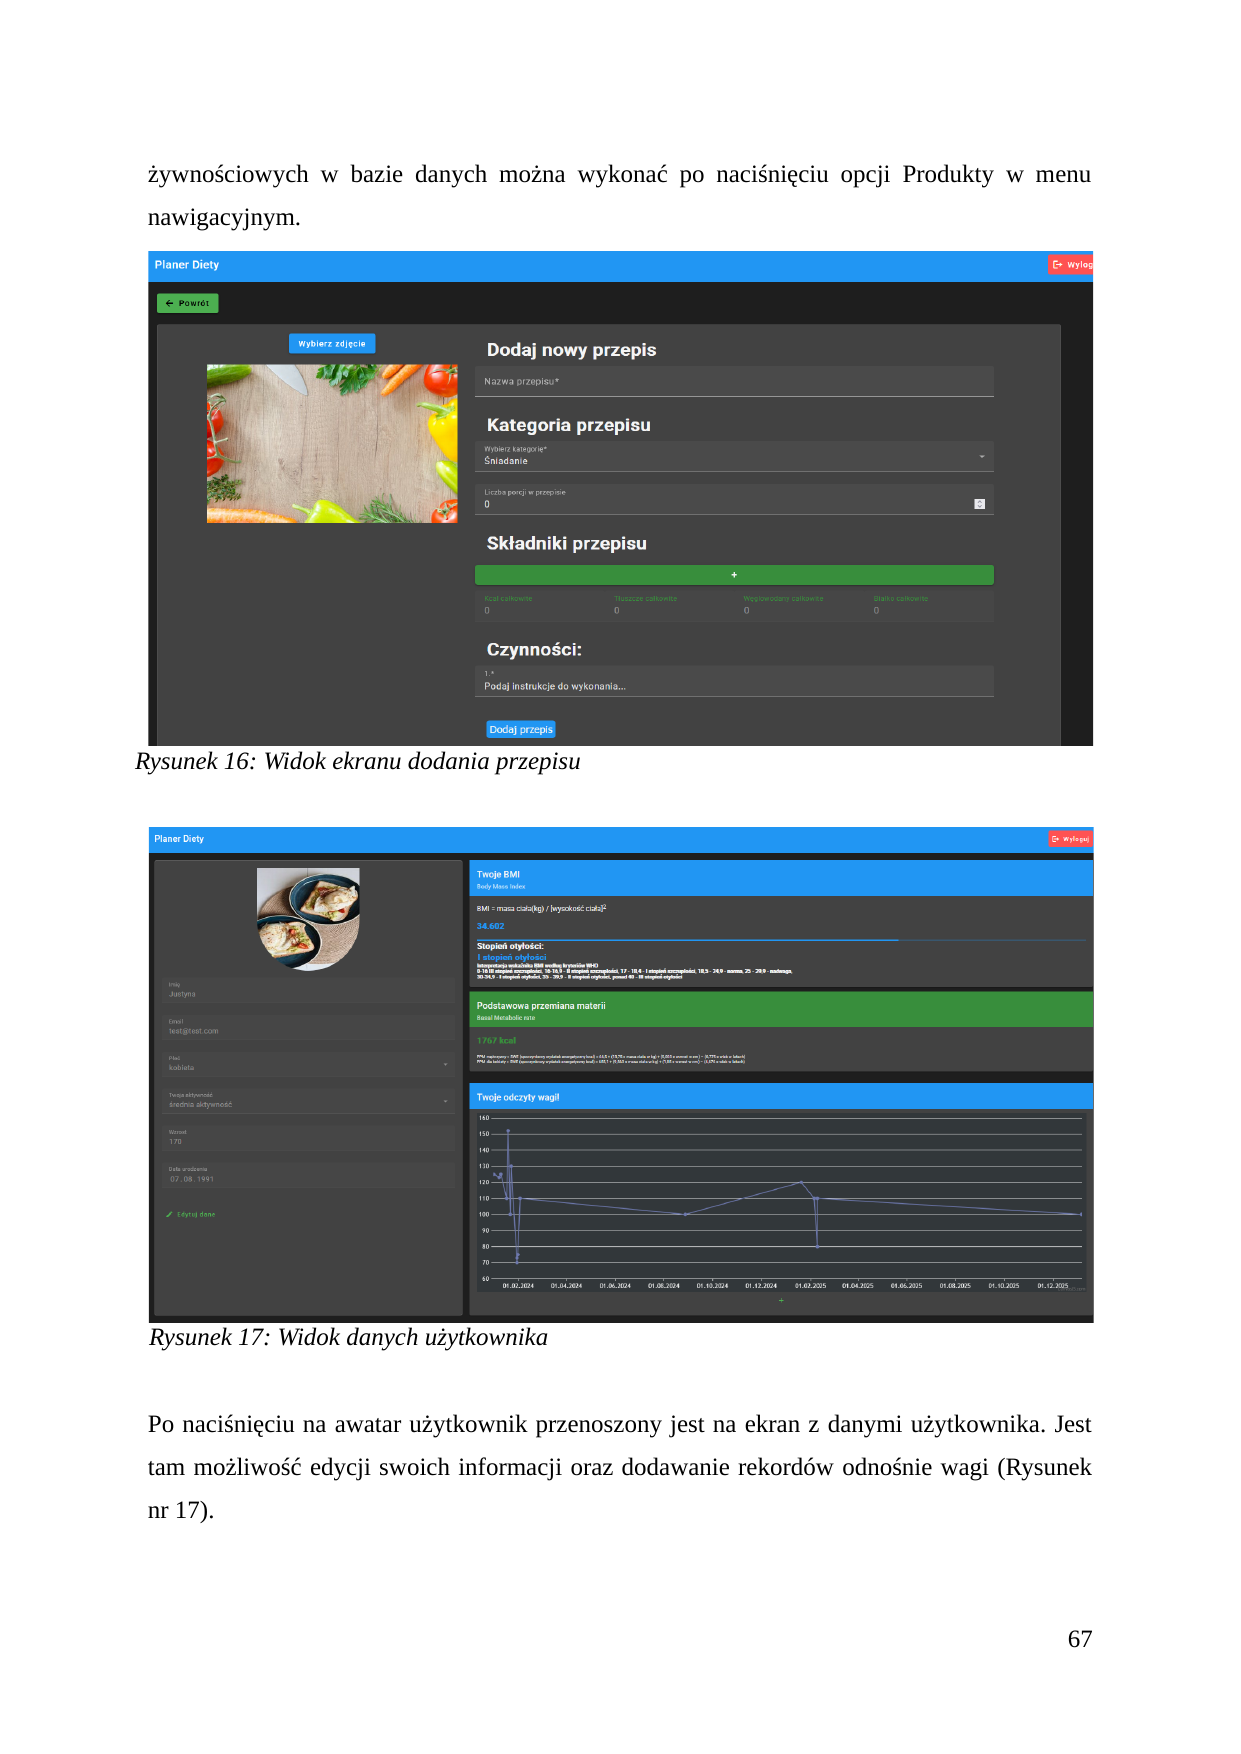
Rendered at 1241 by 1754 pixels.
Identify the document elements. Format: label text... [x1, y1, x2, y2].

text Rysunek 17: Widok danych użytkownika [149, 1323, 1094, 1351]
text Po naciśnięciu na awatar użytkownik przenoszony jest na ekran z danymi użytkownika. Jest tam możliwość edycji swoich informacji oraz dodawanie rekordów odnośnie wagi (Rysunek nr 17). [148, 1409, 1092, 1524]
picture [148, 827, 1094, 1323]
text żywnościowych w bazie danych można wykonać po naciśnięciu opcji Produkty w menu nawigacyjnym. [148, 159, 1092, 231]
text Rysunek 16: Widok ekranu dodania przepisu [135, 746, 1079, 774]
picture [148, 251, 1094, 746]
